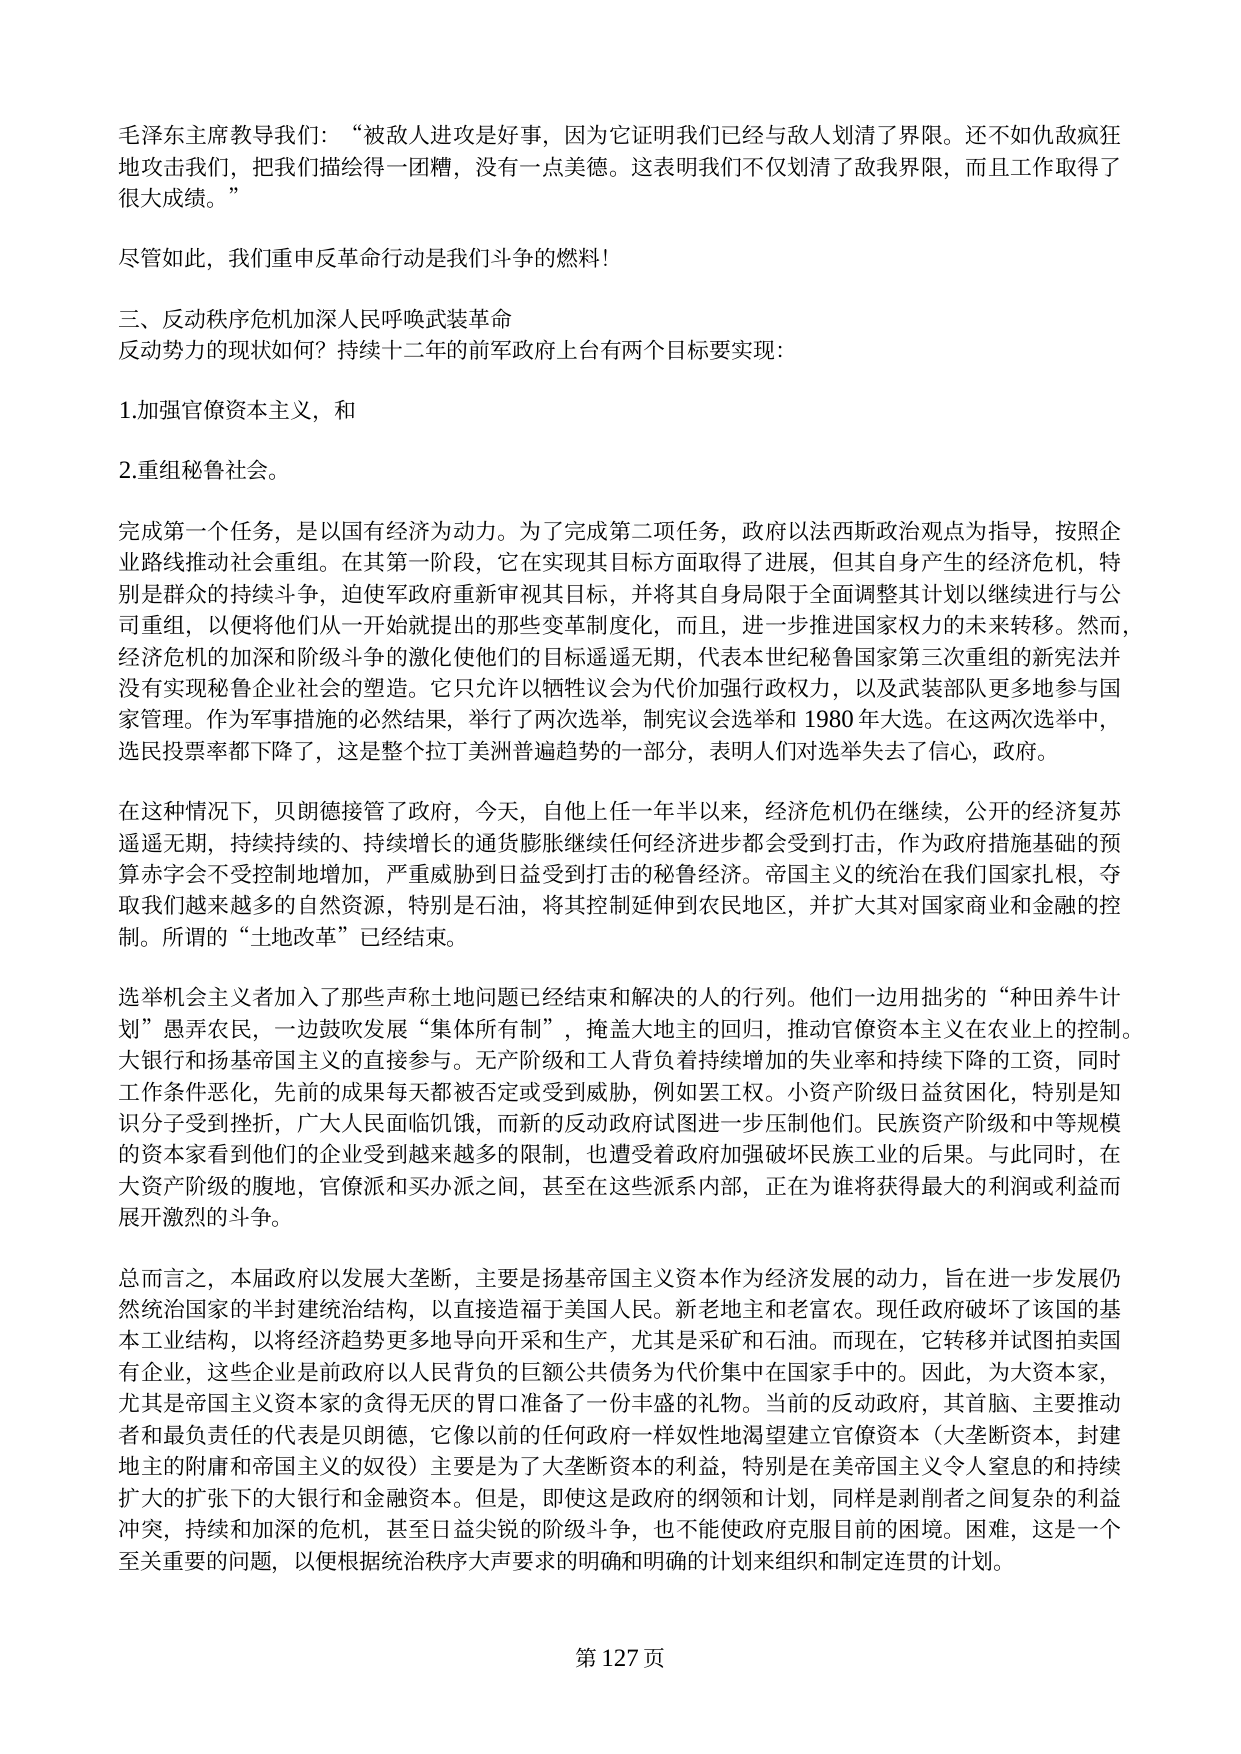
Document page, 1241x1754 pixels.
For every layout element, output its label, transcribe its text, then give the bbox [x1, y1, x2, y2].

text 2.重组秘鲁社会。 [118, 454, 1122, 485]
text 反动势力的现状如何？持续十二年的前军政府上台有两个目标要实现： [118, 333, 1122, 365]
text 尽管如此，我们重申反革命行动是我们斗争的燃料！ [118, 242, 1122, 273]
text 毛泽东主席教导我们：“被敌人进攻是好事，因为它证明我们已经与敌人划清了界限。还不如仇敌疯狂地攻击我们，把我们描绘得一团糟，没有一点美德。这表明我们不仅划清了敌我界限，而且工作取得了很大成绩。” [118, 118, 1122, 213]
text 三、反动秩序危机加深人民呼唤武装革命 [118, 302, 1122, 333]
text 在这种情况下，贝朗德接管了政府，今天，自他上任一年半以来，经济危机仍在继续，公开的经济复苏遥遥无期，持续持续的、持续增长的通货膨胀继续任何经济进步都会受到打击，作为政府措施基础的预算赤字会不受控制地增加，严重威胁到日益受到打击的秘鲁经济。帝国主义的统治在我们国家扎根，夺取我们越来越多的自然资源，特别是石油，将其控制延伸到农民地区，并扩大其对国家商业和金融的控制。所谓的“土地改革”已经结束。 [118, 794, 1122, 952]
text 完成第一个任务，是以国有经济为动力。为了完成第二项任务，政府以法西斯政治观点为指导，按照企业路线推动社会重组。在其第一阶段，它在实现其目标方面取得了进展，但其自身产生的经济危机，特别是群众的持续斗争，迫使军政府重新审视其目标，并将其自身局限于全面调整其计划以继续进行与公司重组，以便将他们从一开始就提出的那些变革制度化，而且，进一步推进国家权力的未来转移。然而，经济危机的加深和阶级斗争的激化使他们的目标遥遥无期，代表本世纪秘鲁国家第三次重组的新宪法并没有实现秘鲁企业社会的塑造。它只允许以牺牲议会为代价加强行政权力，以及武装部队更多地参与国家管理。作为军事措施的必然结果，举行了两次选举，制宪议会选举和1980年大选。在这两次选举中，选民投票率都下降了，这是整个拉丁美洲普遍趋势的一部分，表明人们对选举失去了信心，政府。 [118, 514, 1122, 766]
text 总而言之，本届政府以发展大垄断，主要是扬基帝国主义资本作为经济发展的动力，旨在进一步发展仍然统治国家的半封建统治结构，以直接造福于美国人民。新老地主和老富农。现任政府破坏了该国的基本工业结构，以将经济趋势更多地导向开采和生产，尤其是采矿和石油。而现在，它转移并试图拍卖国有企业，这些企业是前政府以人民背负的巨额公共债务为代价集中在国家手中的。因此，为大资本家，尤其是帝国主义资本家的贪得无厌的胃口准备了一份丰盛的礼物。当前的反动政府，其首脑、主要推动者和最负责任的代表是贝朗德，它像以前的任何政府一样奴性地渴望建立官僚资本（大垄断资本，封建地主的附庸和帝国主义的奴役）主要是为了大垄断资本的利益，特别是在美帝国主义令人窒息的和持续扩大的扩张下的大银行和金融资本。但是，即使这是政府的纲领和计划，同样是剥削者之间复杂的利益冲突，持续和加深的危机，甚至日益尖锐的阶级斗争，也不能使政府克服目前的困境。困难，这是一个至关重要的问题，以便根据统治秩序大声要求的明确和明确的计划来组织和制定连贯的计划。 [118, 1261, 1122, 1575]
text 1.加强官僚资本主义，和 [118, 393, 1122, 425]
text 选举机会主义者加入了那些声称土地问题已经结束和解决的人的行列。他们一边用拙劣的“种田养牛计划”愚弄农民，一边鼓吹发展“集体所有制”，掩盖大地主的回归，推动官僚资本主义在农业上的控制。大银行和扬基帝国主义的直接参与。无产阶级和工人背负着持续增加的失业率和持续下降的工资，同时工作条件恶化，先前的成果每天都被否定或受到威胁，例如罢工权。小资产阶级日益贫困化，特别是知识分子受到挫折，广大人民面临饥饿，而新的反动政府试图进一步压制他们。民族资产阶级和中等规模的资本家看到他们的企业受到越来越多的限制，也遭受着政府加强破坏民族工业的后果。与此同时，在大资产阶级的腹地，官僚派和买办派之间，甚至在这些派系内部，正在为谁将获得最大的利润或利益而展开激烈的斗争。 [118, 980, 1122, 1232]
